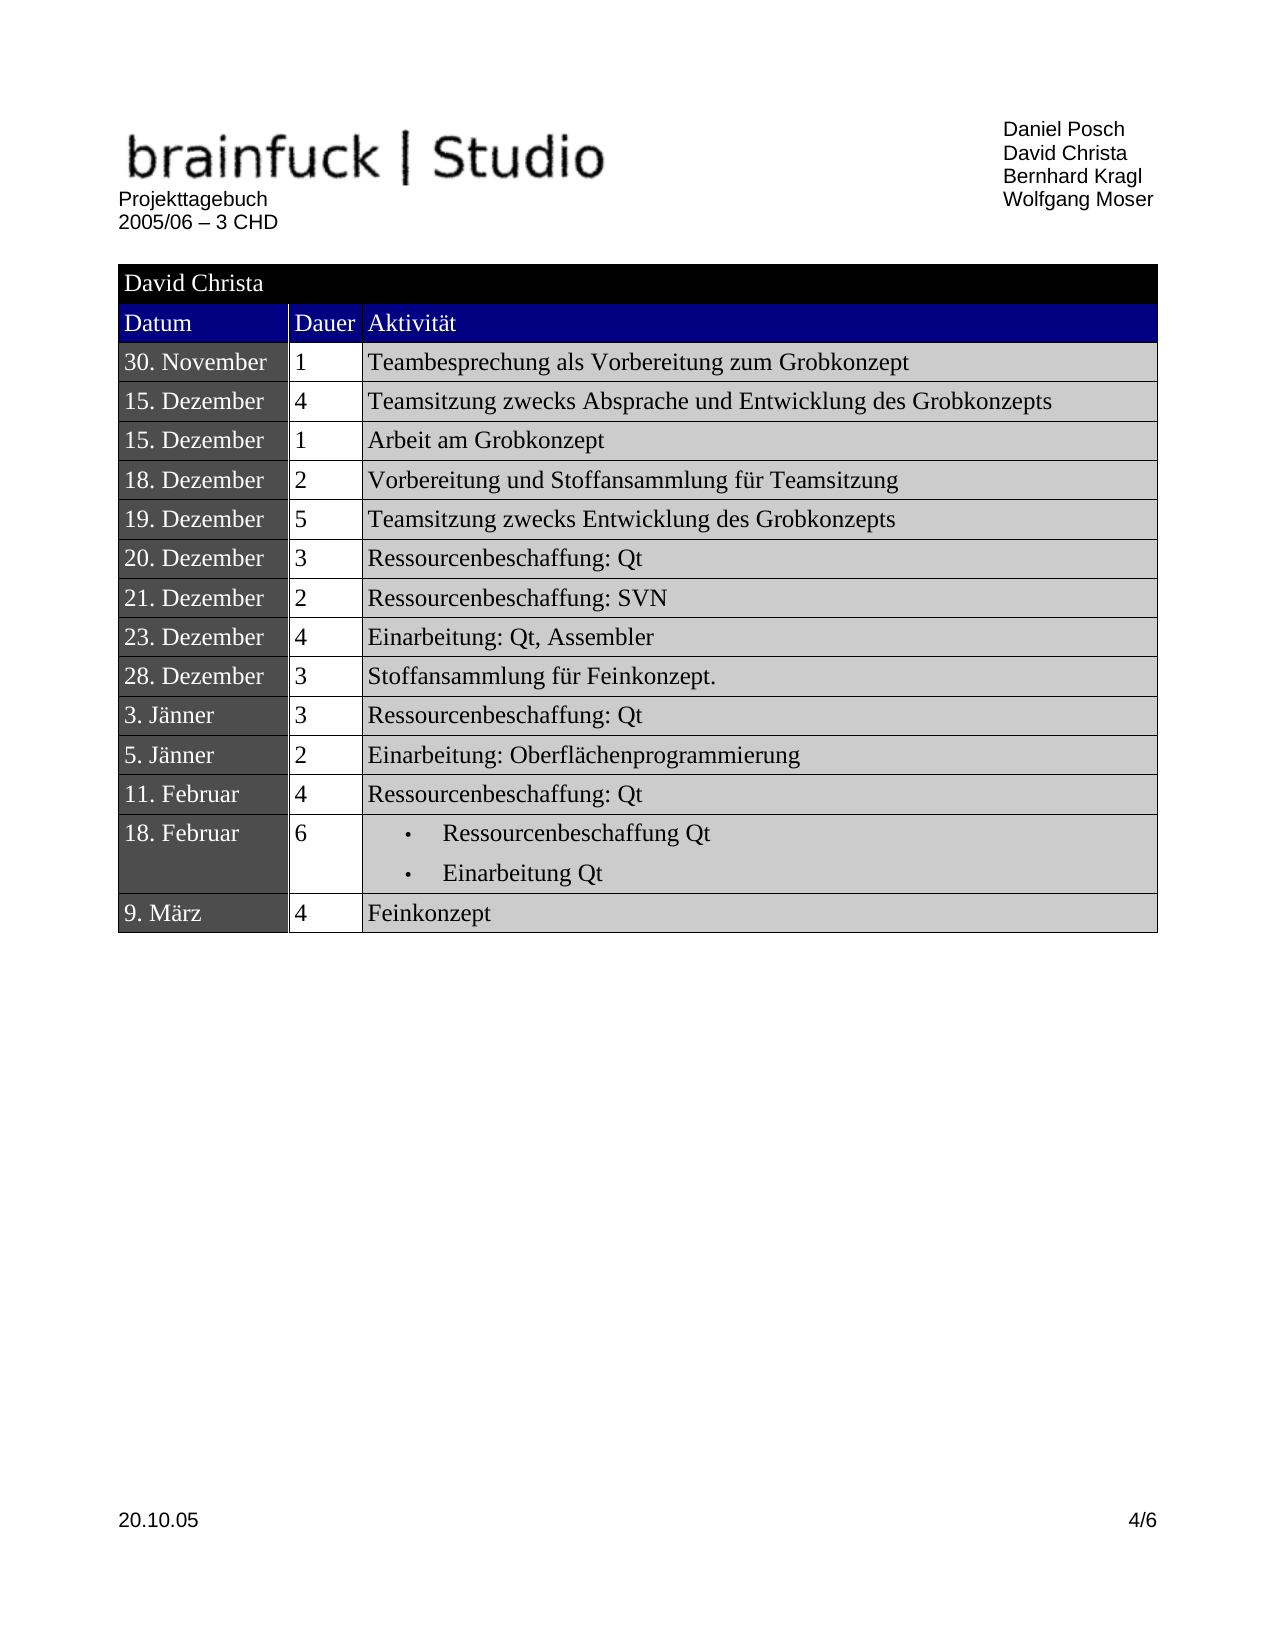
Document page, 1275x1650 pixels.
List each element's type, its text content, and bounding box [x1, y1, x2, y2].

table_cell 2 [290, 736, 362, 774]
table_cell 5 [290, 500, 362, 539]
table_cell Ressourcenbeschaffung: Qt [363, 697, 1157, 735]
picture [118, 118, 609, 187]
table_cell 4 [290, 894, 362, 932]
table_cell 6 [290, 815, 362, 893]
table_cell 21. Dezember [119, 579, 288, 617]
table_cell 1 [290, 343, 362, 381]
table_cell 3 [290, 540, 362, 578]
table_cell Teambesprechung als Vorbereitung zum Grobkonzept [363, 343, 1157, 381]
table_cell Stoffansammlung für Feinkonzept. [363, 657, 1157, 696]
table_cell Dauer [290, 304, 362, 342]
table_cell Ressourcenbeschaffung: Qt [363, 775, 1157, 814]
table_cell 11. Februar [119, 775, 288, 814]
table_cell 3. Jänner [119, 697, 288, 735]
table_cell 30. November [119, 343, 288, 381]
table_cell 28. Dezember [119, 657, 288, 696]
table_cell Datum [119, 304, 288, 342]
table_cell 15. Dezember [119, 422, 288, 460]
table_cell Ressourcenbeschaffung: SVN [363, 579, 1157, 617]
table_cell Einarbeitung: Oberflächenprogrammierung [363, 736, 1157, 774]
table_cell 19. Dezember [119, 500, 288, 539]
table_cell 18. Dezember [119, 461, 288, 499]
table_cell 1 [290, 422, 362, 460]
table_header David Christa [119, 265, 1157, 303]
table_cell 9. März [119, 894, 288, 932]
table_cell 15. Dezember [119, 382, 288, 421]
table_cell 2 [290, 579, 362, 617]
table_cell 20. Dezember [119, 540, 288, 578]
table_cell 2 [290, 461, 362, 499]
table_cell 23. Dezember [119, 618, 288, 656]
table_cell Feinkonzept [363, 894, 1157, 932]
table_cell Einarbeitung: Qt, Assembler [363, 618, 1157, 656]
table_cell Ressourcenbeschaffung: Qt [363, 540, 1157, 578]
table_cell 3 [290, 697, 362, 735]
table_cell Vorbereitung und Stoffansammlung für Teamsitzung [363, 461, 1157, 499]
table_cell 4 [290, 775, 362, 814]
table_cell Teamsitzung zwecks Entwicklung des Grobkonzepts [363, 500, 1157, 539]
table_cell 5. Jänner [119, 736, 288, 774]
table_cell 18. Februar [119, 815, 288, 893]
table_cell Arbeit am Grobkonzept [363, 422, 1157, 460]
table_cell 3 [290, 657, 362, 696]
table_cell 4 [290, 618, 362, 656]
table_cell Aktivität [363, 304, 1157, 342]
table_cell Ressourcenbeschaffung Qt Einarbeitung Qt [363, 815, 1157, 893]
table_cell 4 [290, 382, 362, 421]
table_cell Teamsitzung zwecks Absprache und Entwicklung des Grobkonzepts [363, 382, 1157, 421]
